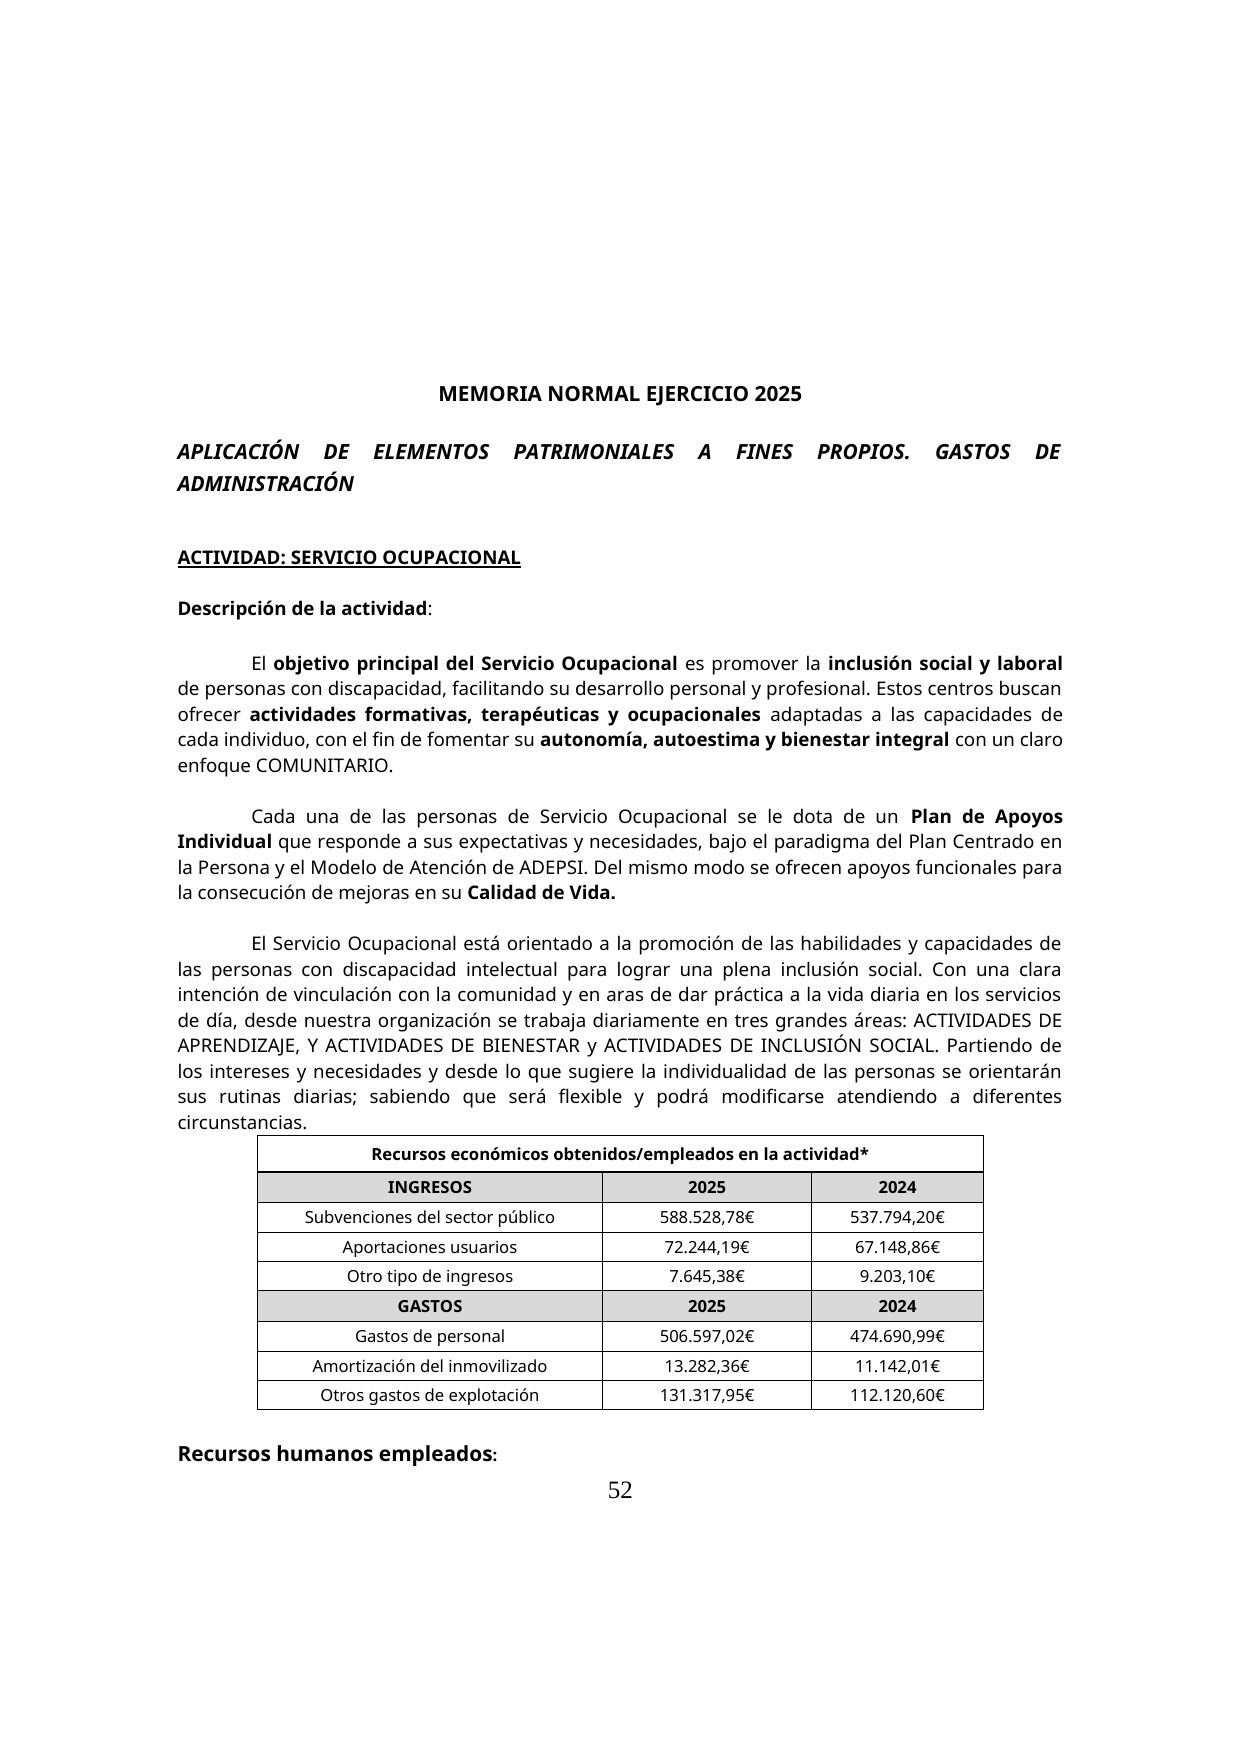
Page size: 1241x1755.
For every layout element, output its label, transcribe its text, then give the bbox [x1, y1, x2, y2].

table_cell 72.244,19€ [603, 1233, 811, 1261]
table_cell 11.142,01€ [812, 1352, 983, 1380]
table_cell 2024 [812, 1291, 983, 1321]
table_cell 474.690,99€ [812, 1322, 983, 1351]
table_cell GASTOS [258, 1291, 602, 1321]
table_cell 506.597,02€ [603, 1322, 811, 1351]
table_cell 13.282,36€ [603, 1352, 811, 1380]
table_cell 67.148,86€ [812, 1233, 983, 1261]
table_cell 537.794,20€ [812, 1203, 983, 1232]
table_cell Otro tipo de ingresos [258, 1262, 602, 1290]
table_cell 131.317,95€ [603, 1381, 811, 1409]
table_cell Subvenciones del sector público [258, 1203, 602, 1232]
text El objetivo principal del Servicio Ocupacional es promover la inclusión social y laboral de personas con discapacidad, facilitando su desarrollo personal y profesional. Estos centros buscan ofrecer actividades formativas, terapéuticas y ocupacionales adaptadas a las capacidades de cada individuo, con el fin de fomentar su autonomía, autoestima y bienestar integral con un claro enfoque COMUNITARIO. [177, 650, 1063, 777]
table_cell 2025 [603, 1173, 811, 1202]
table_cell INGRESOS [258, 1173, 602, 1202]
table_cell Otros gastos de explotación [258, 1381, 602, 1409]
table_cell 2025 [603, 1291, 811, 1321]
table_cell 588.528,78€ [603, 1203, 811, 1232]
table_cell 112.120,60€ [812, 1381, 983, 1409]
text Descripción de la actividad: [177, 596, 1063, 650]
table_cell 2024 [812, 1173, 983, 1202]
table_cell 7.645,38€ [603, 1262, 811, 1290]
table_cell Gastos de personal [258, 1322, 602, 1351]
table_cell 9.203,10€ [812, 1262, 983, 1290]
text APLICACIÓN DE ELEMENTOS PATRIMONIALES A FINES PROPIOS. GASTOS DE ADMINISTRACIÓN [177, 437, 1063, 498]
text Recursos humanos empleados: [177, 1439, 1063, 1467]
table_cell Amortización del inmovilizado [258, 1352, 602, 1380]
text El Servicio Ocupacional está orientado a la promoción de las habilidades y capacidades de las personas con discapacidad intelectual para lograr una plena inclusión social. Con una clara intención de vinculación con la comunidad y en aras de dar práctica a la vida diaria en los servicios de día, desde nuestra organización se trabaja diariamente en tres grandes áreas: ACTIVIDADES DE APRENDIZAJE, Y ACTIVIDADES DE BIENESTAR y ACTIVIDADES DE INCLUSIÓN SOCIAL. Partiendo de los intereses y necesidades y desde lo que sugiere la individualidad de las personas se orientarán sus rutinas diarias; sabiendo que será flexible y podrá modificarse atendiendo a diferentes circunstancias. [177, 931, 1063, 1135]
text ACTIVIDAD: SERVICIO OCUPACIONAL [177, 544, 1063, 596]
text Cada una de las personas de Servicio Ocupacional se le dota de un Plan de Apoyos Individual que responde a sus expectativas y necesidades, bajo el paradigma del Plan Centrado en la Persona y el Modelo de Atención de ADEPSI. Del mismo modo se ofrecen apoyos funcionales para la consecución de mejoras en su Calidad de Vida. [177, 803, 1063, 905]
table_cell Aportaciones usuarios [258, 1233, 602, 1261]
table_header Recursos económicos obtenidos/empleados en la actividad* [258, 1136, 983, 1171]
